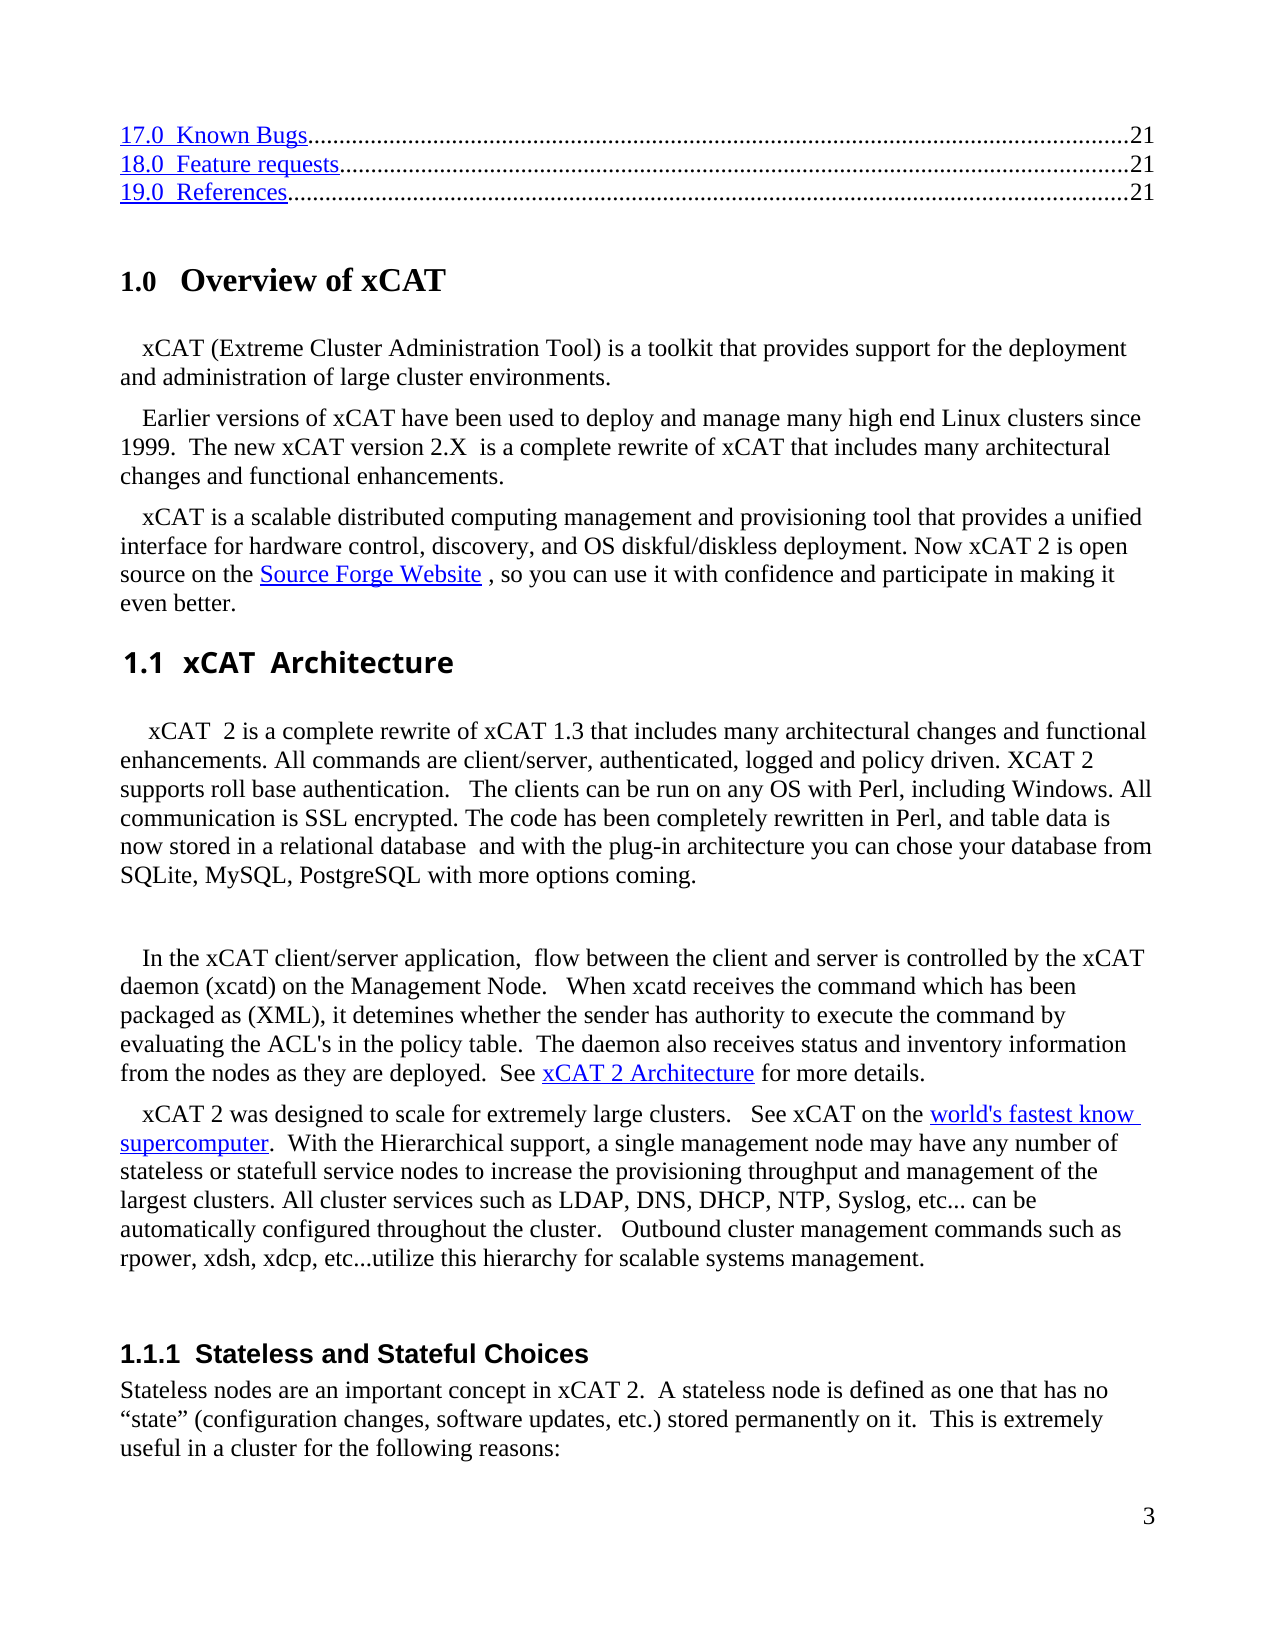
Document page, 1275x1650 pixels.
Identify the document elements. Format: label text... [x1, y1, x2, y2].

text 18.0 Feature requests 21 [120, 149, 1155, 177]
subtitle Overview of xCAT [120, 260, 1155, 298]
subtitle xCAT Architecture [123, 642, 1155, 682]
text xCAT 2 is a complete rewrite of xCAT 1.3 that includes many architectural changes and functional enhancements. All commands are client/server, authenticated, logged and policy driven. XCAT 2 supports roll base authentication. The clients can be run on any OS with Perl, including Windows. All communication is SSL encrypted. The code has been completely rewritten in Perl, and table data is now stored in a relational database and with the plug-in architecture you can chose your database from SQLite, MySQL, PostgreSQL with more options coming. [120, 716, 1155, 889]
text In the xCAT client/server application, flow between the client and server is controlled by the xCAT daemon (xcatd) on the Management Node. When xcatd receives the command which has been packaged as (XML), it detemines whether the sender has authority to execute the command by evaluating the ACL's in the policy table. The daemon also receives status and inventory information from the nodes as they are deployed. See xCAT 2 Architecture for more details. [120, 943, 1155, 1086]
text xCAT (Extreme Cluster Administration Tool) is a toolkit that provides support for the deployment and administration of large cluster environments. [120, 333, 1155, 391]
text 19.0 References 21 [120, 177, 1155, 206]
text Earlier versions of xCAT have been used to deploy and manage many high end Linux clusters since 1999. The new xCAT version 2.X is a complete rewrite of xCAT that includes many architectural changes and functional enhancements. [120, 403, 1155, 489]
text xCAT 2 was designed to scale for extremely large clusters. See xCAT on the world's fastest know supercomputer. With the Hierarchical support, a single management node may have any number of stateless or statefull service nodes to increase the provisioning throughput and management of the largest clusters. All cluster services such as LDAP, DNS, DHCP, NTP, Syslog, etc... can be automatically configured throughout the cluster. Outbound cluster management commands such as rpower, xdsh, xdcp, etc...utilize this hierarchy for scalable systems management. [120, 1099, 1155, 1271]
text xCAT is a scalable distributed computing management and provisioning tool that provides a unified interface for hardware control, discovery, and OS diskful/diskless deployment. Now xCAT 2 is open source on the Source Forge Website , so you can use it with confidence and participate in making it even better. [120, 502, 1155, 617]
text Stateless nodes are an important concept in xCAT 2. A stateless node is defined as one that has no “state” (configuration changes, software updates, etc.) stored permanently on it. This is extremely useful in a cluster for the following reasons: [120, 1375, 1155, 1461]
subtitle Stateless and Stateful Choices [120, 1338, 1155, 1369]
text 17.0 Known Bugs 21 [120, 120, 1155, 149]
